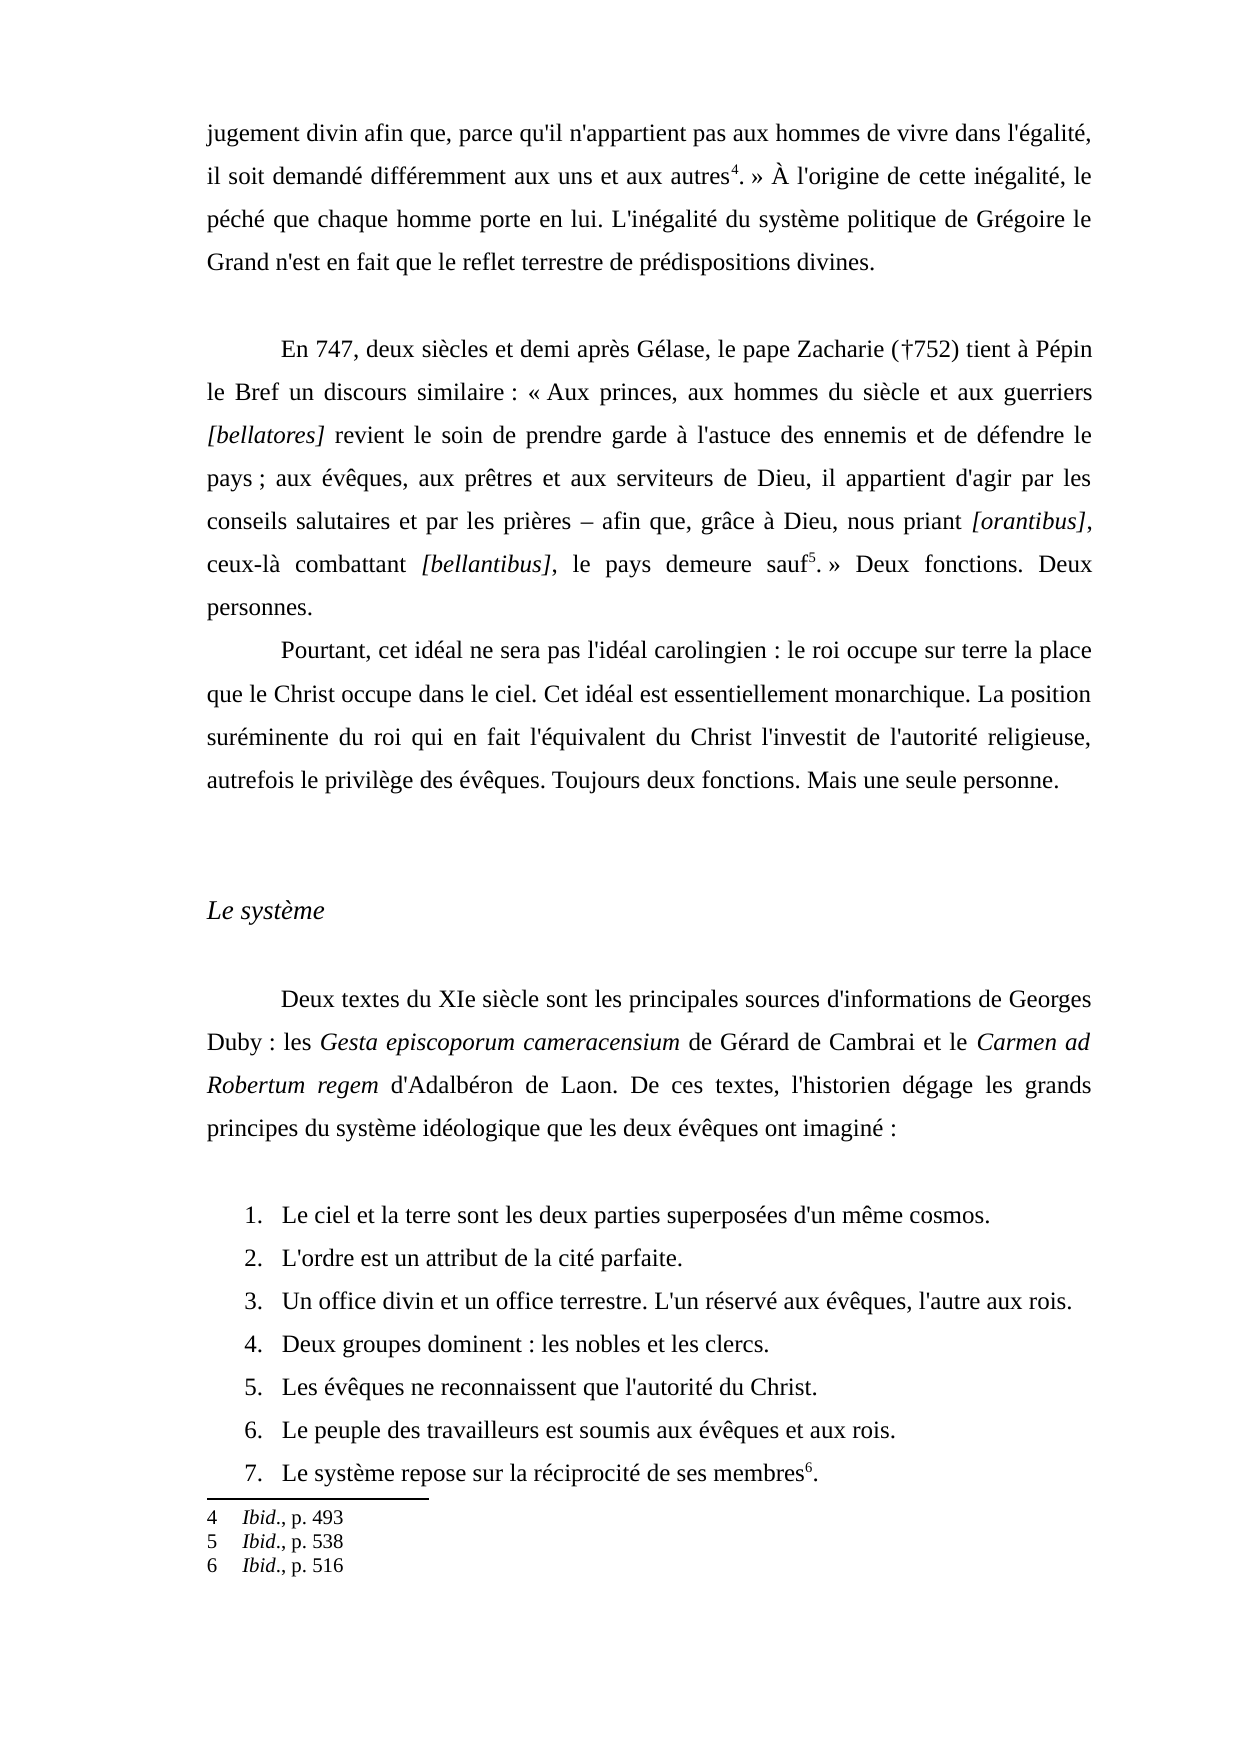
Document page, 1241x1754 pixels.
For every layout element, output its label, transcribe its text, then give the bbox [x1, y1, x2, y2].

list Le système repose sur la réciprocité de ses membres. [244, 1458, 1093, 1487]
text Pourtant, cet idéal ne sera pas l'idéal carolingien : le roi occupe sur terre la place que le Christ occupe dans le ciel. Cet idéal est essentiellement monarchique. La position suréminente du roi qui en fait l'équivalent du Christ l'investit de l'autorité religieuse, autrefois le privilège des évêques. Toujours deux fonctions. Mais une seule personne. [207, 636, 1093, 794]
text Ibid., p. 493 [207, 1505, 1093, 1529]
text Le système [207, 894, 1093, 926]
list Ibid., p. 516 [207, 1553, 1093, 1577]
list Le peuple des travailleurs est soumis aux évêques et aux rois. [244, 1415, 1093, 1444]
list Les évêques ne reconnaissent que l'autorité du Christ. [244, 1372, 1093, 1401]
list L'ordre est un attribut de la cité parfaite. [244, 1243, 1093, 1272]
list Deux groupes dominent : les nobles et les clercs. [244, 1329, 1093, 1358]
text En 747, deux siècles et demi après Gélase, le pape Zacharie (†752) tient à Pépin le Bref un discours similaire : « Aux princes, aux hommes du siècle et aux guerriers [bellatores] revient le soin de prendre garde à l'astuce des ennemis et de défendre le pays ; aux évêques, aux prêtres et aux serviteurs de Dieu, il appartient d'agir par les conseils salutaires et par les prières – afin que, grâce à Dieu, nous priant [orantibus], ceux-là combattant [bellantibus], le pays demeure sauf. » Deux fonctions. Deux personnes. [207, 334, 1093, 621]
text jugement divin afin que, parce qu'il n'appartient pas aux hommes de vivre dans l'égalité, il soit demandé différemment aux uns et aux autres. » À l'origine de cette inégalité, le péché que chaque homme porte en lui. L'inégalité du système politique de Grégoire le Grand n'est en fait que le reflet terrestre de prédispositions divines. [207, 118, 1093, 276]
list Le ciel et la terre sont les deux parties superposées d'un même cosmos. [244, 1200, 1093, 1228]
text Ibid., p. 538 [207, 1529, 1093, 1553]
text Deux textes du XIe siècle sont les principales sources d'informations de Georges Duby : les Gesta episcoporum cameracensium de Gérard de Cambrai et le Carmen ad Robertum regem d'Adalbéron de Laon. De ces textes, l'historien dégage les grands principes du système idéologique que les deux évêques ont imaginé : [207, 984, 1093, 1142]
list Un office divin et un office terrestre. L'un réservé aux évêques, l'autre aux rois. [244, 1286, 1093, 1315]
